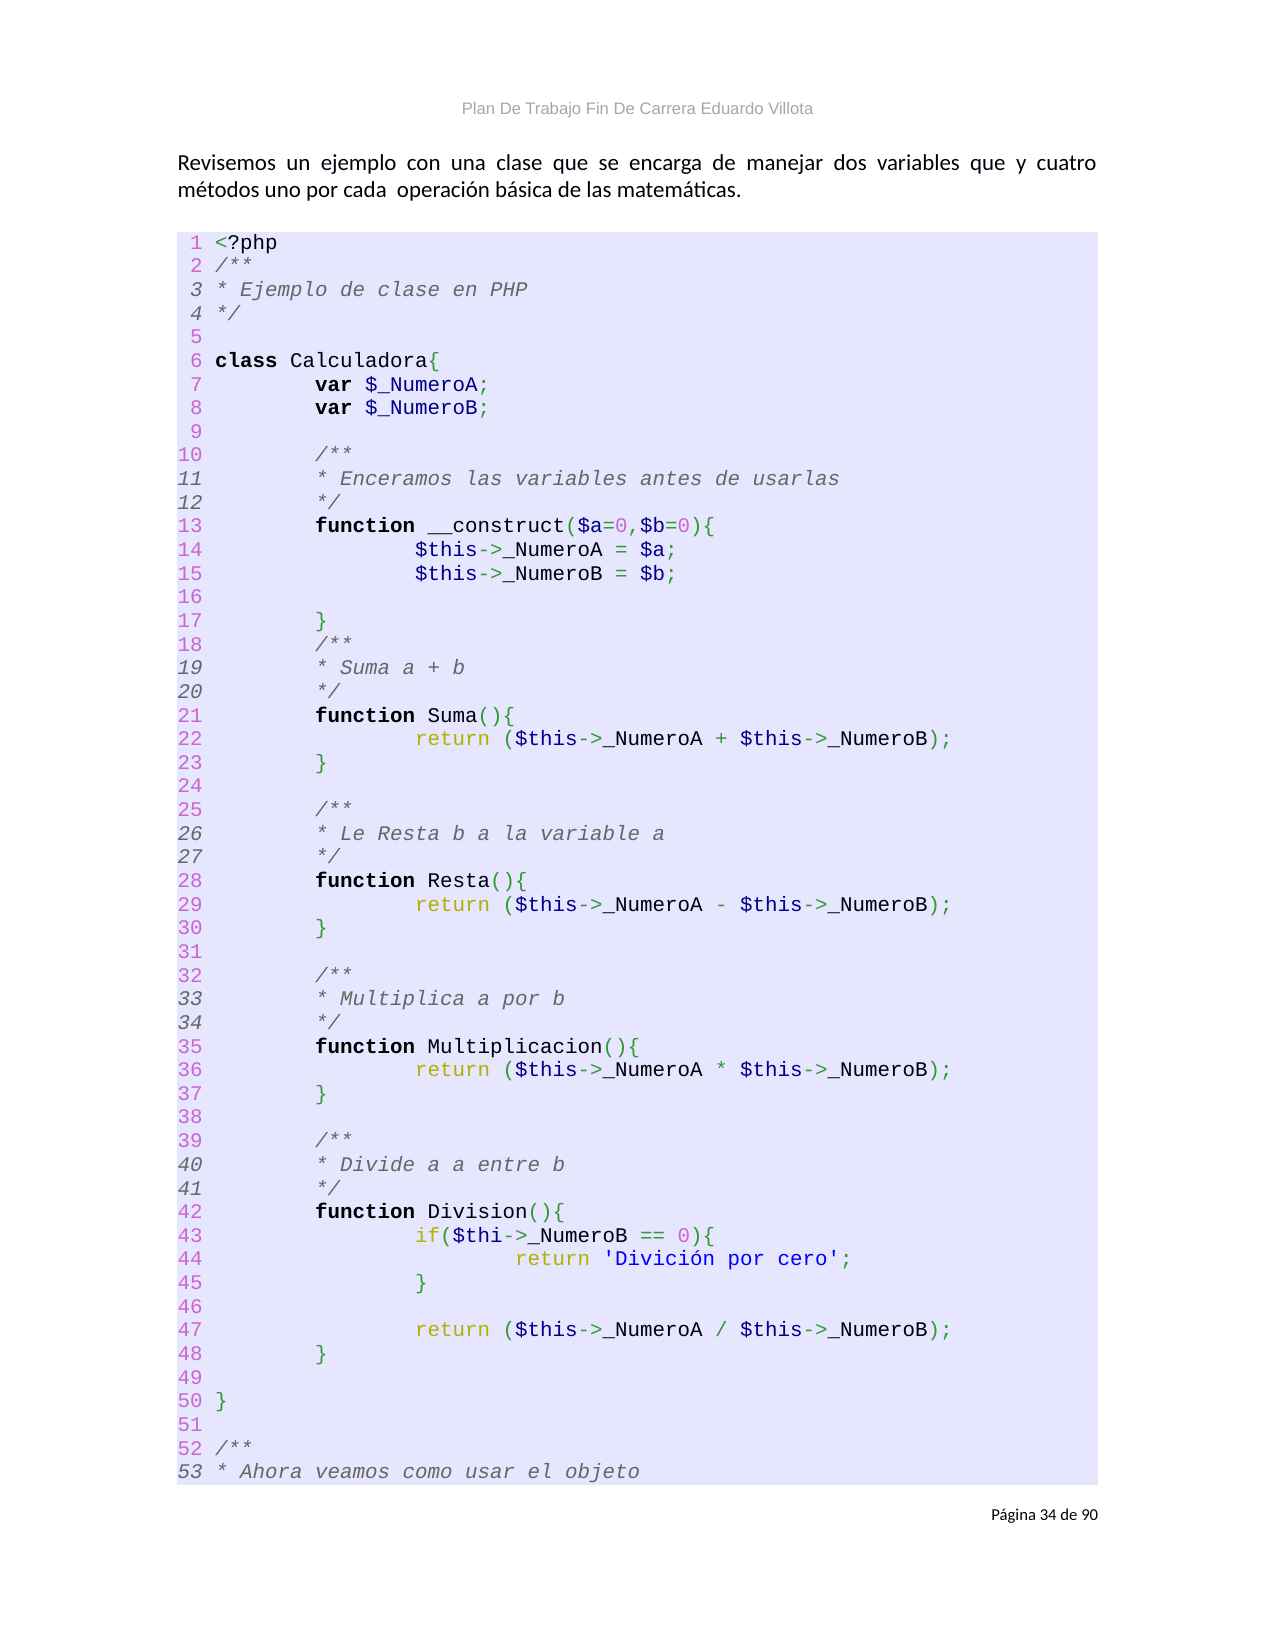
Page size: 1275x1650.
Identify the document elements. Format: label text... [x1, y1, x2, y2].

text Revisemos un ejemplo con una clase que se encarga de manejar dos variables que y cuatro métodos uno por cada operación básica de las matemáticas. [177, 148, 1098, 204]
text 45 } [177, 1272, 1098, 1296]
text 52 /** [177, 1438, 1098, 1461]
text 51 [177, 1414, 1098, 1438]
text 47 return ($this->_NumeroA / $this->_NumeroB); [177, 1319, 1098, 1343]
text 34 */ [177, 1012, 1098, 1036]
text 46 [177, 1296, 1098, 1319]
text 1 <?php [177, 232, 1098, 255]
text 9 [177, 421, 1098, 444]
text 4 */ [177, 303, 1098, 326]
text 6 class Calculadora{ [177, 350, 1098, 373]
text 16 [177, 586, 1098, 610]
text 11 * Enceramos las variables antes de usarlas [177, 468, 1098, 492]
text 48 } [177, 1343, 1098, 1367]
text 12 */ [177, 492, 1098, 515]
text 3 * Ejemplo de clase en PHP [177, 279, 1098, 303]
text 44 return 'Divición por cero'; [177, 1248, 1098, 1272]
text 53 * Ahora veamos como usar el objeto [177, 1461, 1098, 1485]
text 20 */ [177, 681, 1098, 704]
text 15 $this->_NumeroB = $b; [177, 563, 1098, 586]
text 37 } [177, 1083, 1098, 1107]
text 7 var $_NumeroA; [177, 373, 1098, 397]
text 21 function Suma(){ [177, 704, 1098, 728]
text 32 /** [177, 965, 1098, 988]
text 26 * Le Resta b a la variable a [177, 823, 1098, 846]
text 35 function Multiplicacion(){ [177, 1036, 1098, 1059]
text 13 function __construct($a=0,$b=0){ [177, 515, 1098, 539]
text 25 /** [177, 799, 1098, 823]
text 50 } [177, 1390, 1098, 1414]
text 8 var $_NumeroB; [177, 397, 1098, 421]
text 31 [177, 941, 1098, 965]
text 40 * Divide a a entre b [177, 1154, 1098, 1177]
text 29 return ($this->_NumeroA - $this->_NumeroB); [177, 894, 1098, 917]
text 5 [177, 326, 1098, 350]
text 30 } [177, 917, 1098, 941]
text 49 [177, 1367, 1098, 1390]
text 2 /** [177, 255, 1098, 279]
text 17 } [177, 610, 1098, 634]
text 43 if($thi->_NumeroB == 0){ [177, 1225, 1098, 1248]
text 33 * Multiplica a por b [177, 988, 1098, 1012]
text 14 $this->_NumeroA = $a; [177, 539, 1098, 563]
text 18 /** [177, 634, 1098, 657]
text 36 return ($this->_NumeroA * $this->_NumeroB); [177, 1059, 1098, 1083]
text 28 function Resta(){ [177, 870, 1098, 894]
text 22 return ($this->_NumeroA + $this->_NumeroB); [177, 728, 1098, 752]
text 19 * Suma a + b [177, 657, 1098, 681]
text 41 */ [177, 1177, 1098, 1201]
text 10 /** [177, 444, 1098, 468]
text 38 [177, 1107, 1098, 1130]
text 23 } [177, 752, 1098, 776]
text 24 [177, 776, 1098, 799]
text 42 function Division(){ [177, 1201, 1098, 1225]
text 39 /** [177, 1130, 1098, 1154]
text 27 */ [177, 846, 1098, 870]
